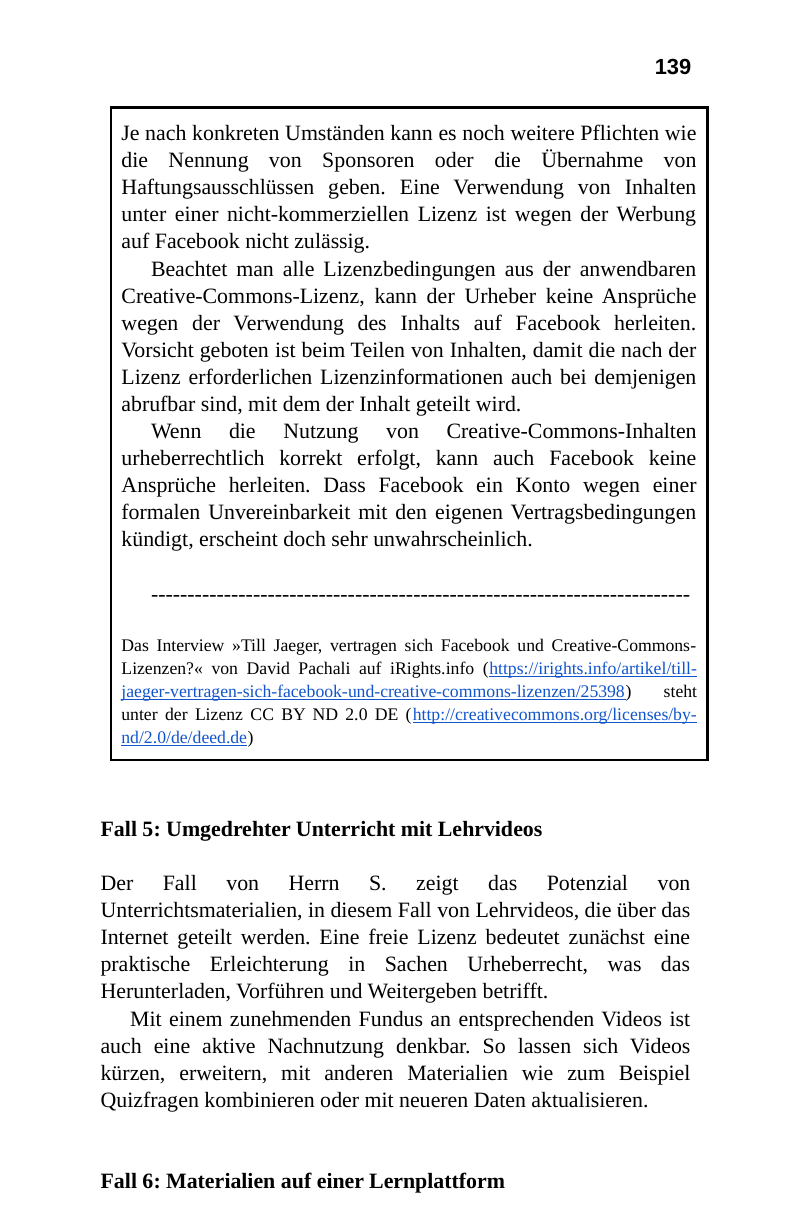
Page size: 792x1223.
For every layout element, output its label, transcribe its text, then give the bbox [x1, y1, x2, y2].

text Der Fall von Herrn S. zeigt das Potenzial von Unterrichtsmaterialien, in diesem Fall von Lehrvideos, die über das Internet geteilt werden. Eine freie Lizenz bedeutet zunächst eine praktische Erleichterung in Sachen Urheberrecht, was das Herunterladen, Vorführen und Weitergeben betrifft. [100, 869, 691, 1004]
subtitle Fall 6: Materialien auf einer Lernplattform [100, 1167, 691, 1194]
subtitle Fall 5: Umgedrehter Unterricht mit Lehrvideos [100, 815, 691, 842]
text Mit einem zunehmenden Fundus an entsprechenden Videos ist auch eine aktive Nachnutzung denkbar. So lassen sich Videos kürzen, erweitern, mit anderen Materialien wie zum Beispiel Quizfragen kombinieren oder mit neueren Daten aktualisieren. [100, 1004, 691, 1113]
table_header Je nach konkreten Umständen kann es noch weitere Pflichten wie die Nennung von Sponsoren oder die Übernahme von Haftungsausschlüssen geben. Eine Verwendung von Inhalten unter einer nicht-kommerziellen Lizenz ist wegen der Werbung auf Facebook nicht zulässig. Beachtet man alle Lizenzbedingungen aus der anwendbaren Creative-Commons-Lizenz, kann der Urheber keine Ansprüche wegen der Verwendung des Inhalts auf Facebook herleiten. Vorsicht geboten ist beim Teilen von Inhalten, damit die nach der Lizenz erforderlichen Lizenzinformationen auch bei demjenigen abrufbar sind, mit dem der Inhalt geteilt wird. Wenn die Nutzung von Creative-Commons-Inhalten urheberrechtlich korrekt erfolgt, kann auch Facebook keine Ansprüche herleiten. Dass Facebook ein Konto wegen einer formalen Unvereinbarkeit mit den eigenen Vertragsbedingungen kündigt, erscheint doch sehr unwahrscheinlich. -------------------------------------------------------------------------- Das Interview »Till Jaeger, vertragen sich Facebook und Creative-Commons-Lizenzen?« von David Pachali auf iRights.info (https://irights.info/artikel/till-jaeger-vertragen-sich-facebook-und-creative-commons-lizenzen/25398) steht unter der Lizenz CC BY ND 2.0 DE (http://creativecommons.org/licenses/by-nd/2.0/de/deed.de) [112, 109, 706, 758]
